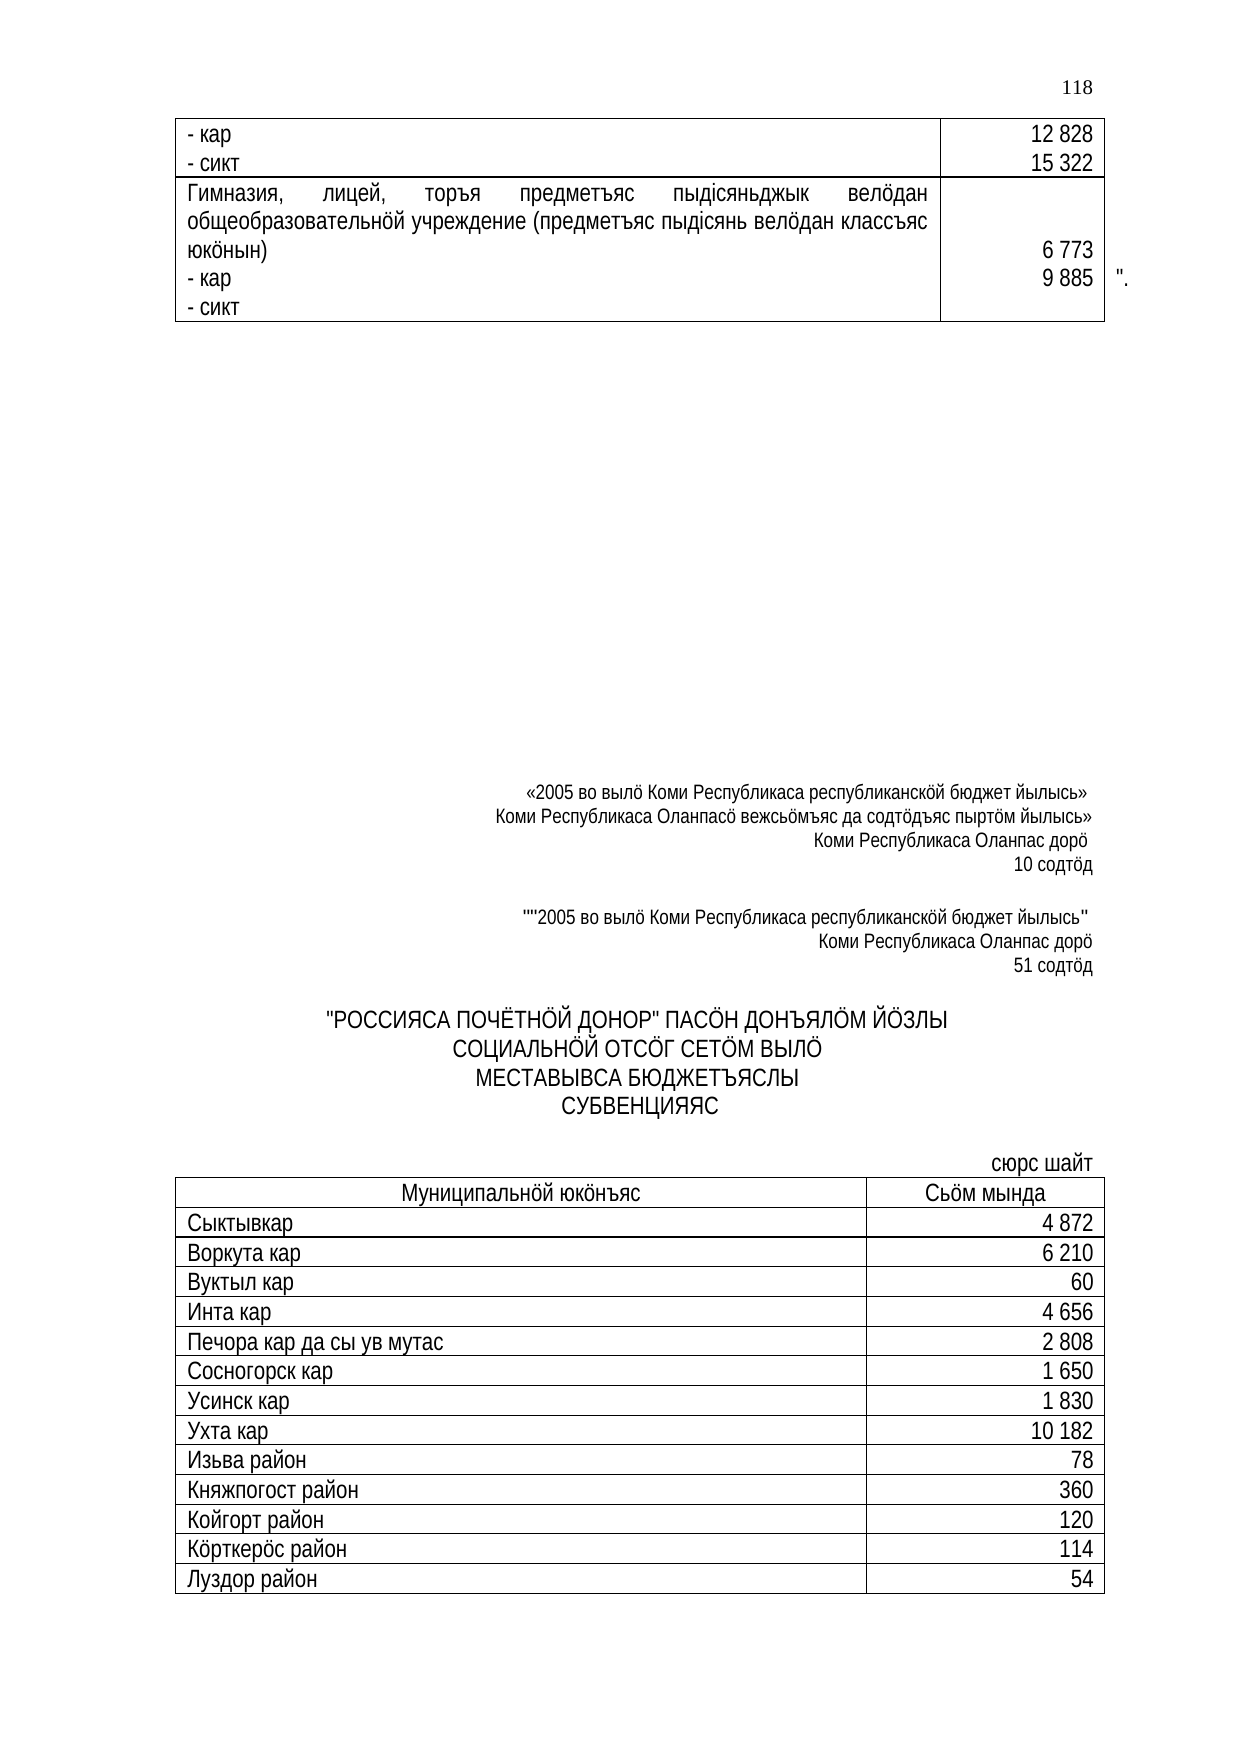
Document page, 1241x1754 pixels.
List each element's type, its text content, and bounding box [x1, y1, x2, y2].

table_cell Ухта кар [176, 1416, 866, 1444]
table_cell Воркута кар [176, 1238, 866, 1266]
table_cell [1105, 1236, 1148, 1266]
table_cell Луздор район [176, 1564, 866, 1593]
text «2005 во вылö Коми Республикаса республиканскöй бюджет йылысь» [187, 780, 1093, 804]
text МЕСТАВЫВСА БЮДЖЕТЪЯСЛЫ [187, 1062, 1093, 1091]
text 51 содтöд [187, 953, 1093, 977]
table_header Муниципальнöй юкöнъяс [176, 1178, 866, 1207]
text "РОССИЯСА ПОЧЁТНÖЙ ДОНОР" ПАСÖН ДОНЪЯЛÖМ ЙÖЗЛЫ [187, 1005, 1093, 1034]
text Коми Республикаса Оланпас дорö [187, 929, 1093, 953]
table_cell 12 828 15 322 [941, 119, 1104, 176]
table_cell Кöрткерöс район [176, 1534, 866, 1563]
text СУБВЕНЦИЯЯС [187, 1091, 1093, 1120]
table_cell [1105, 1474, 1148, 1504]
table_cell 1 830 [867, 1386, 1104, 1414]
table_cell 10 182 [867, 1416, 1104, 1444]
table_cell [1105, 1444, 1148, 1474]
table_cell [1105, 1415, 1148, 1444]
text СОЦИАЛЬНÖЙ ОТСÖГ СЕТÖМ ВЫЛÖ [187, 1034, 1093, 1062]
table_cell [1105, 1326, 1148, 1355]
text 10 содтöд [187, 852, 1093, 876]
table_cell 2 808 [867, 1327, 1104, 1355]
table_cell [1105, 1296, 1148, 1326]
table_cell [1105, 1207, 1148, 1236]
table_cell 4 656 [867, 1297, 1104, 1326]
table_cell [1105, 1385, 1148, 1414]
table_cell Сыктывкар [176, 1208, 866, 1236]
table_cell 114 [867, 1534, 1104, 1563]
table_cell Вуктыл кар [176, 1267, 866, 1296]
table_cell Усинск кар [176, 1386, 866, 1414]
table_header [1105, 1177, 1148, 1207]
table_cell Изьва район [176, 1445, 866, 1474]
table_cell 360 [867, 1475, 1104, 1504]
table_cell - кар - сикт [176, 119, 940, 176]
table_cell Княжпогост район [176, 1475, 866, 1504]
table_cell Печора кар да сы ув мутас [176, 1327, 866, 1355]
table_cell Койгорт район [176, 1505, 866, 1533]
table_cell Гимназия, лицей, торъя предметъяс пыдiсяньджык велöдан общеобразовательнöй учреждение (предметъяс пыдiсянь велöдан классъяс юкöнын) - кар - сикт [176, 178, 940, 321]
table_cell Сосногорск кар [176, 1356, 866, 1385]
table_cell 54 [867, 1564, 1104, 1593]
table_cell [1105, 1355, 1148, 1385]
table_cell 78 [867, 1445, 1104, 1474]
table_cell 60 [867, 1267, 1104, 1296]
text Коми Республикаса Оланпас дорö [187, 828, 1093, 852]
table_cell 1 650 [867, 1356, 1104, 1385]
table_cell ". [1105, 176, 1148, 321]
table_cell Инта кар [176, 1297, 866, 1326]
text Коми Республикаса Оланпасö вежсьöмъяс да содтöдъяс пыртöм йылысь» [187, 804, 1093, 828]
table_header Сьöм мында [867, 1178, 1104, 1207]
table_cell 4 872 [867, 1208, 1104, 1236]
table_cell 120 [867, 1505, 1104, 1533]
table_cell [1105, 1266, 1148, 1296]
text ""2005 во вылö Коми Республикаса республиканскöй бюджет йылысь" [187, 904, 1093, 929]
table_cell [1105, 118, 1148, 176]
table_cell 6 773 9 885 [941, 178, 1104, 321]
table_cell [1105, 1563, 1148, 1593]
text сюрс шайт [187, 1148, 1093, 1177]
table_cell 6 210 [867, 1238, 1104, 1266]
table_cell [1105, 1533, 1148, 1563]
table_cell [1105, 1504, 1148, 1533]
